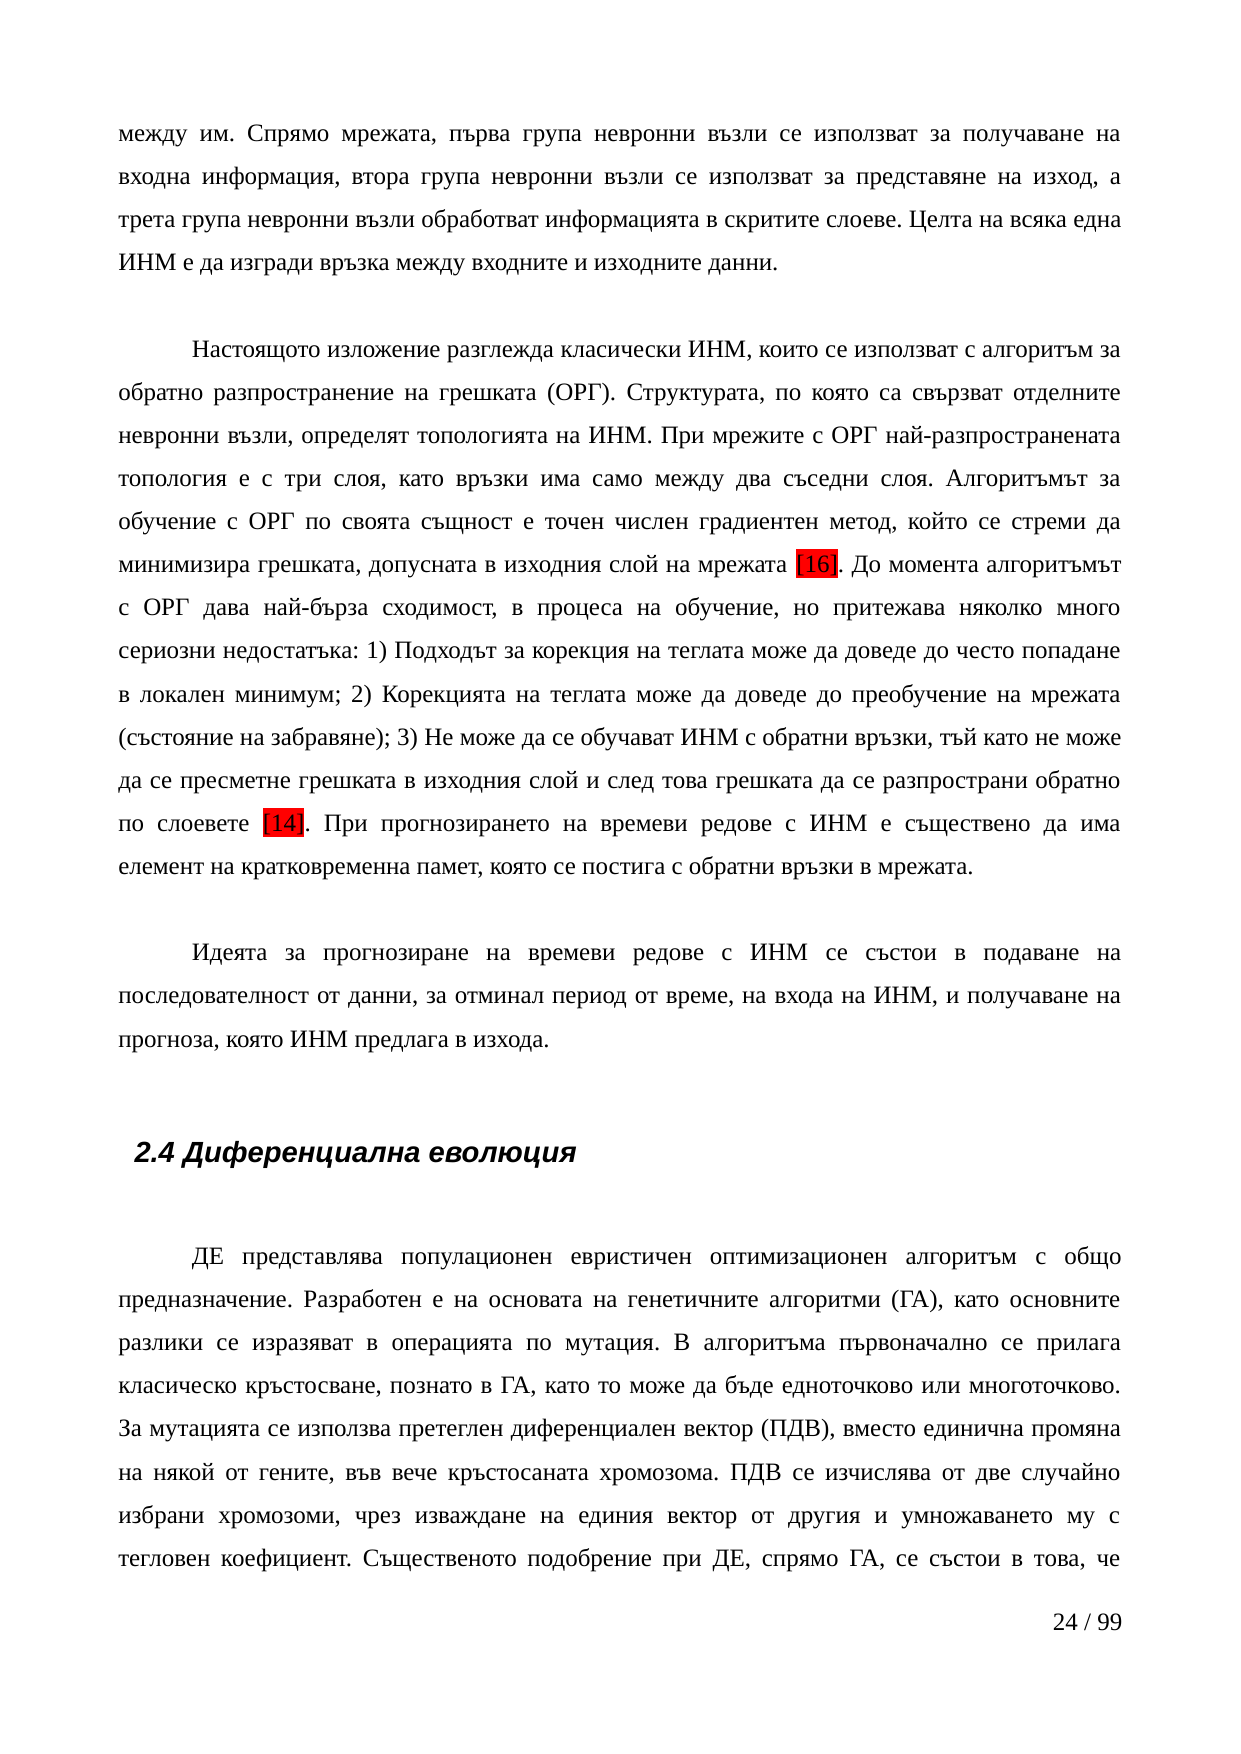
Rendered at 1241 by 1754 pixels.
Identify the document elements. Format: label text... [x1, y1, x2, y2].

subtitle 2.4 Диференциална еволюция [118, 1135, 1122, 1168]
text Идеята за прогнозиране на времеви редове с ИНМ се състои в подаване на последователност от данни, за отминал период от време, на входа на ИНМ, и получаване на прогноза, която ИНМ предлага в изхода. [118, 937, 1122, 1052]
text ДЕ представлява популационен евристичен оптимизационен алгоритъм с общо предназначение. Разработен е на основата на генетичните алгоритми (ГА), като основните разлики се изразяват в операцията по мутация. В алгоритъма първоначално се прилага класическо кръстосване, познато в ГА, като то може да бъде едноточково или многоточково. За мутацията се използва претеглен диференциален вектор (ПДВ), вместо единична промяна на някой от гените, във вече кръстосаната хромозома. ПДВ се изчислява от две случайно избрани хромозоми, чрез изваждане на единия вектор от другия и умножаването му с тегловен коефициент. Същественото подобрение при ДЕ, спрямо ГА, се състои в това, че [118, 1241, 1122, 1572]
text между им. Спрямо мрежата, първа група невронни възли се използват за получаване на входна информация, втора група невронни възли се използват за представяне на изход, а трета група невронни възли обработват информацията в скритите слоеве. Целта на всяка една ИНМ е да изгради връзка между входните и изходните данни. [118, 118, 1122, 276]
text Настоящото изложение разглежда класически ИНМ, които се използват с алгоритъм за обратно разпространение на грешката (ОРГ). Структурата, по която са свързват отделните невронни възли, определят топологията на ИНМ. При мрежите с ОРГ най-разпространената топология е с три слоя, като връзки има само между два съседни слоя. Алгоритъмът за обучение с ОРГ по своята същност е точен числен градиентен метод, който се стреми да минимизира грешката, допусната в изходния слой на мрежата [16]. До момента алгоритъмът с ОРГ дава най-бърза сходимост, в процеса на обучение, но притежава няколко много сериозни недостатъка: 1) Подходът за корекция на теглата може да доведе до често попадане в локален минимум; 2) Корекцията на теглата може да доведе до преобучение на мрежата (състояние на забравяне); 3) Не може да се обучават ИНМ с обратни връзки, тъй като не може да се пресметне грешката в изходния слой и след това грешката да се разпространи обратно по слоевете [14]. При прогнозирането на времеви редове с ИНМ е съществено да има елемент на кратковременна памет, която се постига с обратни връзки в мрежата. [118, 334, 1122, 880]
